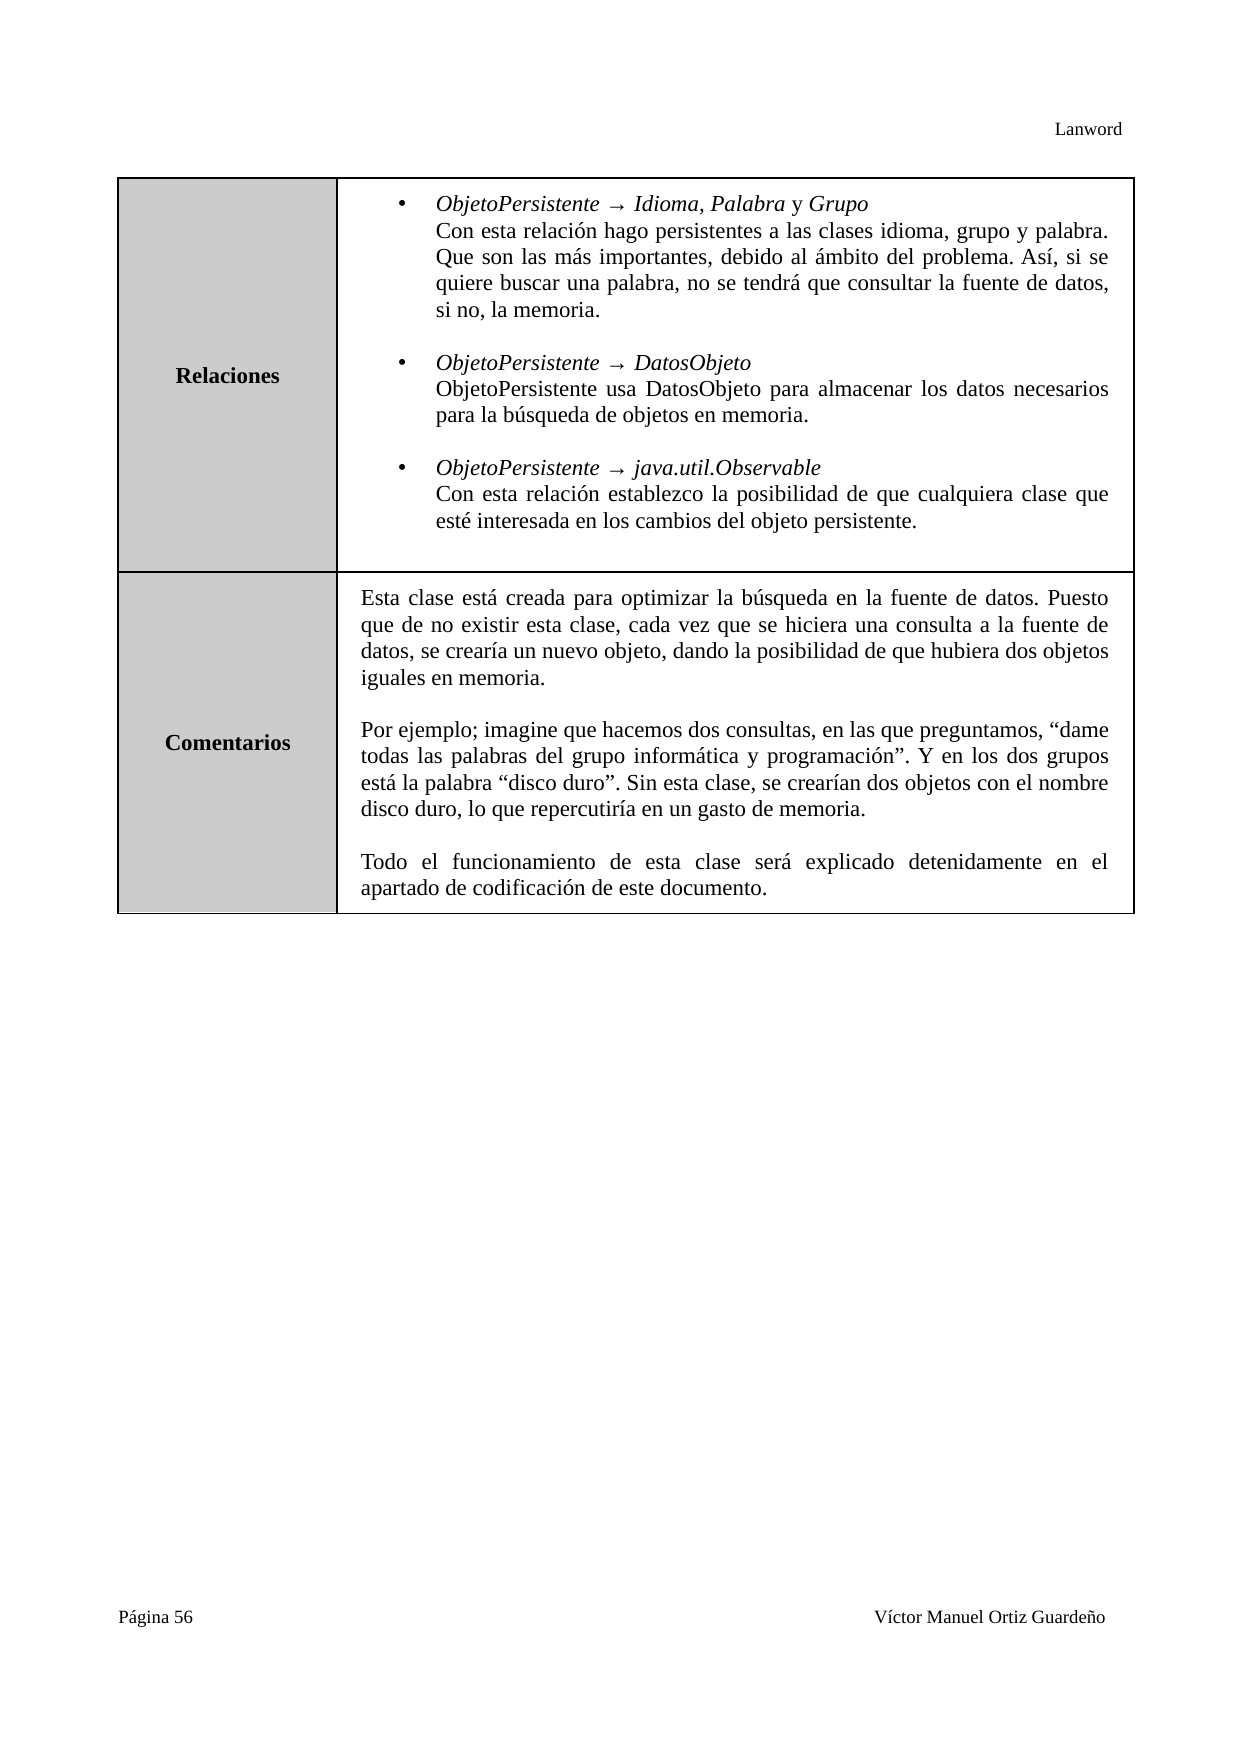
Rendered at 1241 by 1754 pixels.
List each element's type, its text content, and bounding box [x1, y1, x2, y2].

table_cell Esta clase está creada para optimizar la búsqueda en la fuente de datos. Puesto que de no existir esta clase, cada vez que se hiciera una consulta a la fuente de datos, se crearía un nuevo objeto, dando la posibilidad de que hubiera dos objetos iguales en memoria. Por ejemplo; imagine que hacemos dos consultas, en las que preguntamos, “dame todas las palabras del grupo informática y programación”. Y en los dos grupos está la palabra “disco duro”. Sin esta clase, se crearían dos objetos con el nombre disco duro, lo que repercutiría en un gasto de memoria. Todo el funcionamiento de esta clase será explicado detenidamente en el apartado de codificación de este documento. [338, 573, 1133, 912]
table_cell Comentarios [119, 573, 336, 912]
table_header ObjetoPersistente → Idioma, Palabra y Grupo Con esta relación hago persistentes a las clases idioma, grupo y palabra. Que son las más importantes, debido al ámbito del problema. Así, si se quiere buscar una palabra, no se tendrá que consultar la fuente de datos, si no, la memoria. ObjetoPersistente → DatosObjeto ObjetoPersistente usa DatosObjeto para almacenar los datos necesarios para la búsqueda de objetos en memoria. ObjetoPersistente → java.util.Observable Con esta relación establezco la posibilidad de que cualquiera clase que esté interesada en los cambios del objeto persistente. [338, 179, 1133, 571]
table_header Relaciones [119, 179, 336, 571]
